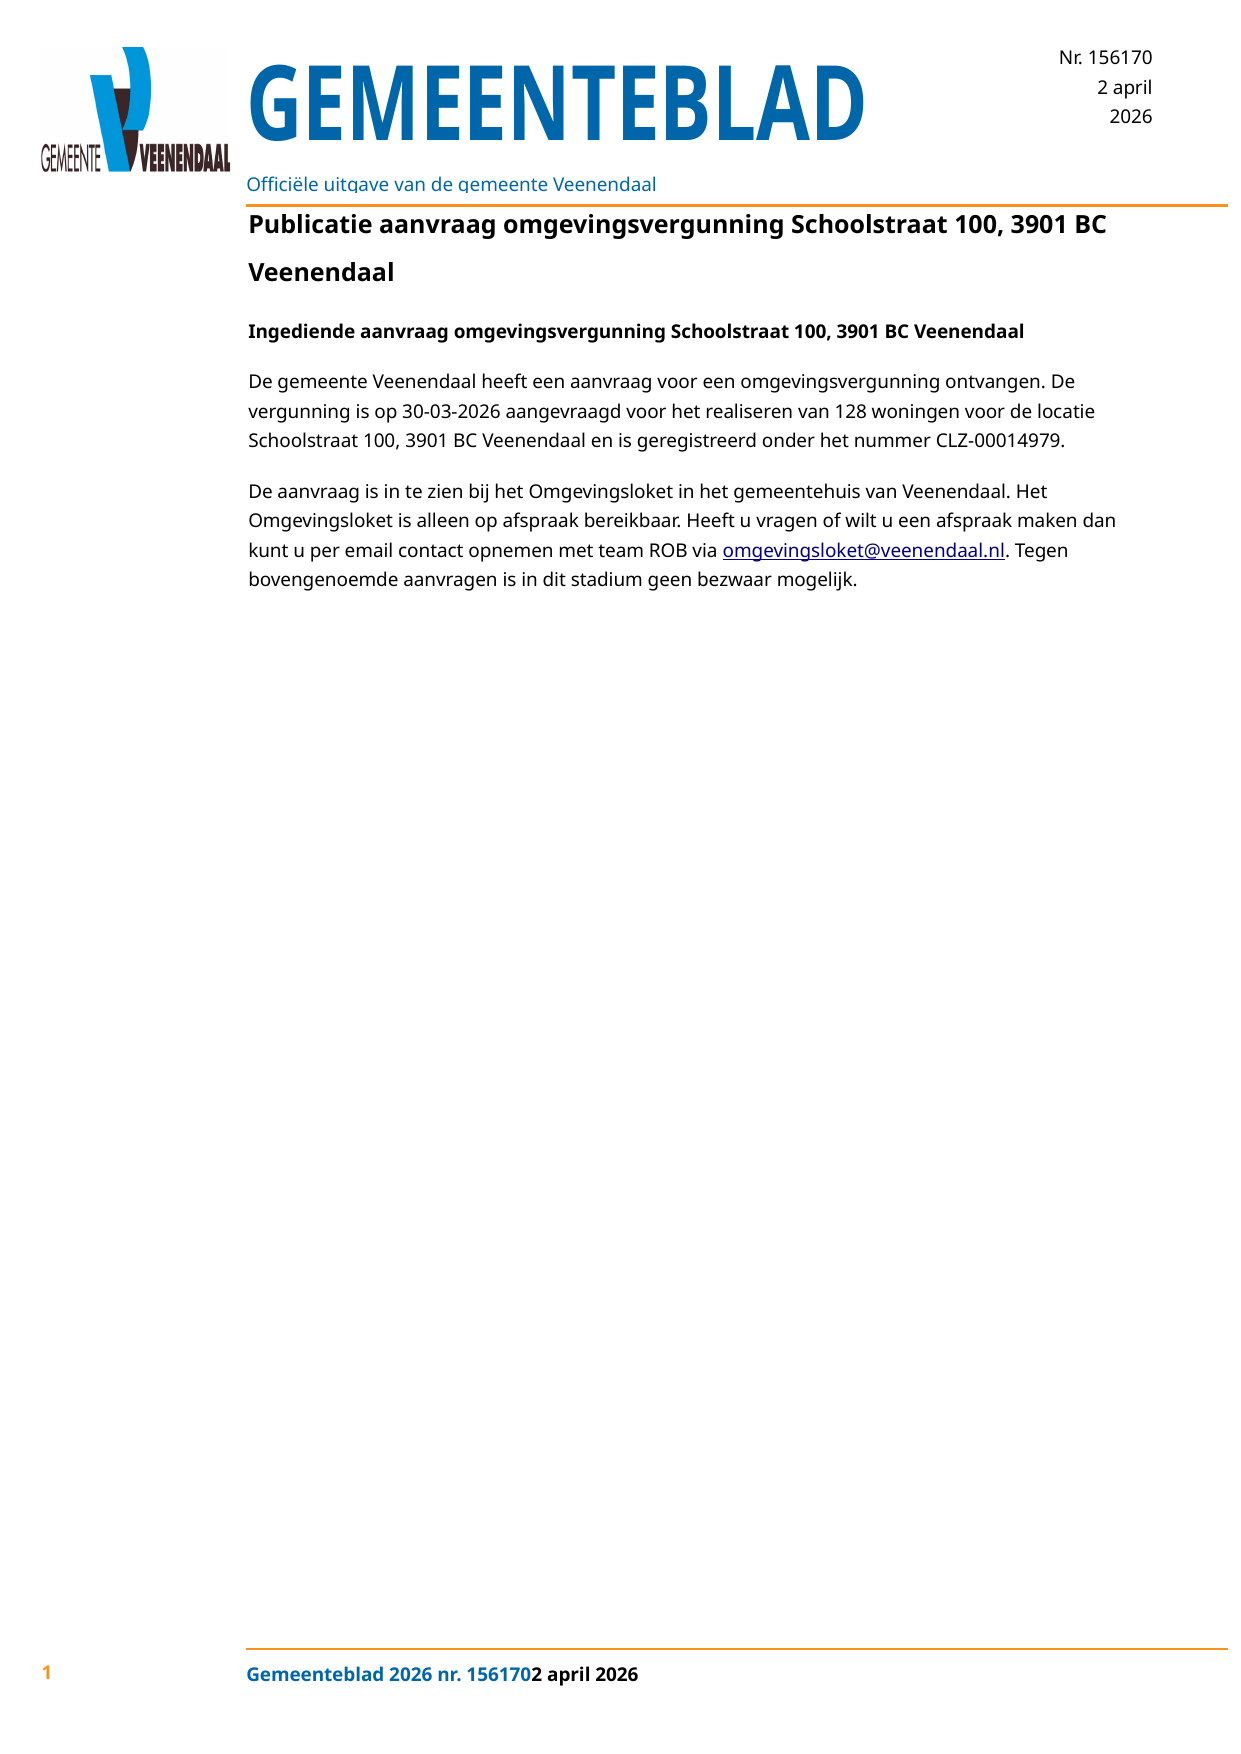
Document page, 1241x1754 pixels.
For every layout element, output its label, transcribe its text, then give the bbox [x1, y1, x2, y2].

text Publicatie aanvraag omgevingsvergunning Schoolstraat 100, 3901 BC Veenendaal [248, 207, 1152, 288]
text Ingediende aanvraag omgevingsvergunning Schoolstraat 100, 3901 BC Veenendaal [248, 318, 1152, 344]
text De gemeente Veenendaal heeft een aanvraag voor een omgevingsvergunning ontvangen. De vergunning is op 30-03-2026 aangevraagd voor het realiseren van 128 woningen voor de locatie Schoolstraat 100, 3901 BC Veenendaal en is geregistreerd onder het nummer CLZ-00014979. [248, 368, 1152, 453]
picture [123, 47, 231, 172]
picture [41, 47, 130, 172]
text De aanvraag is in te zien bij het Omgevingsloket in het gemeentehuis van Veenendaal. Het Omgevingsloket is alleen op afspraak bereikbaar. Heeft u vragen of wilt u een afspraak maken dan kunt u per email contact opnemen met team ROB via omgevingsloket@veenendaal.nl. Tegen bovengenoemde aanvragen is in dit stadium geen bezwaar mogelijk. [248, 478, 1152, 592]
